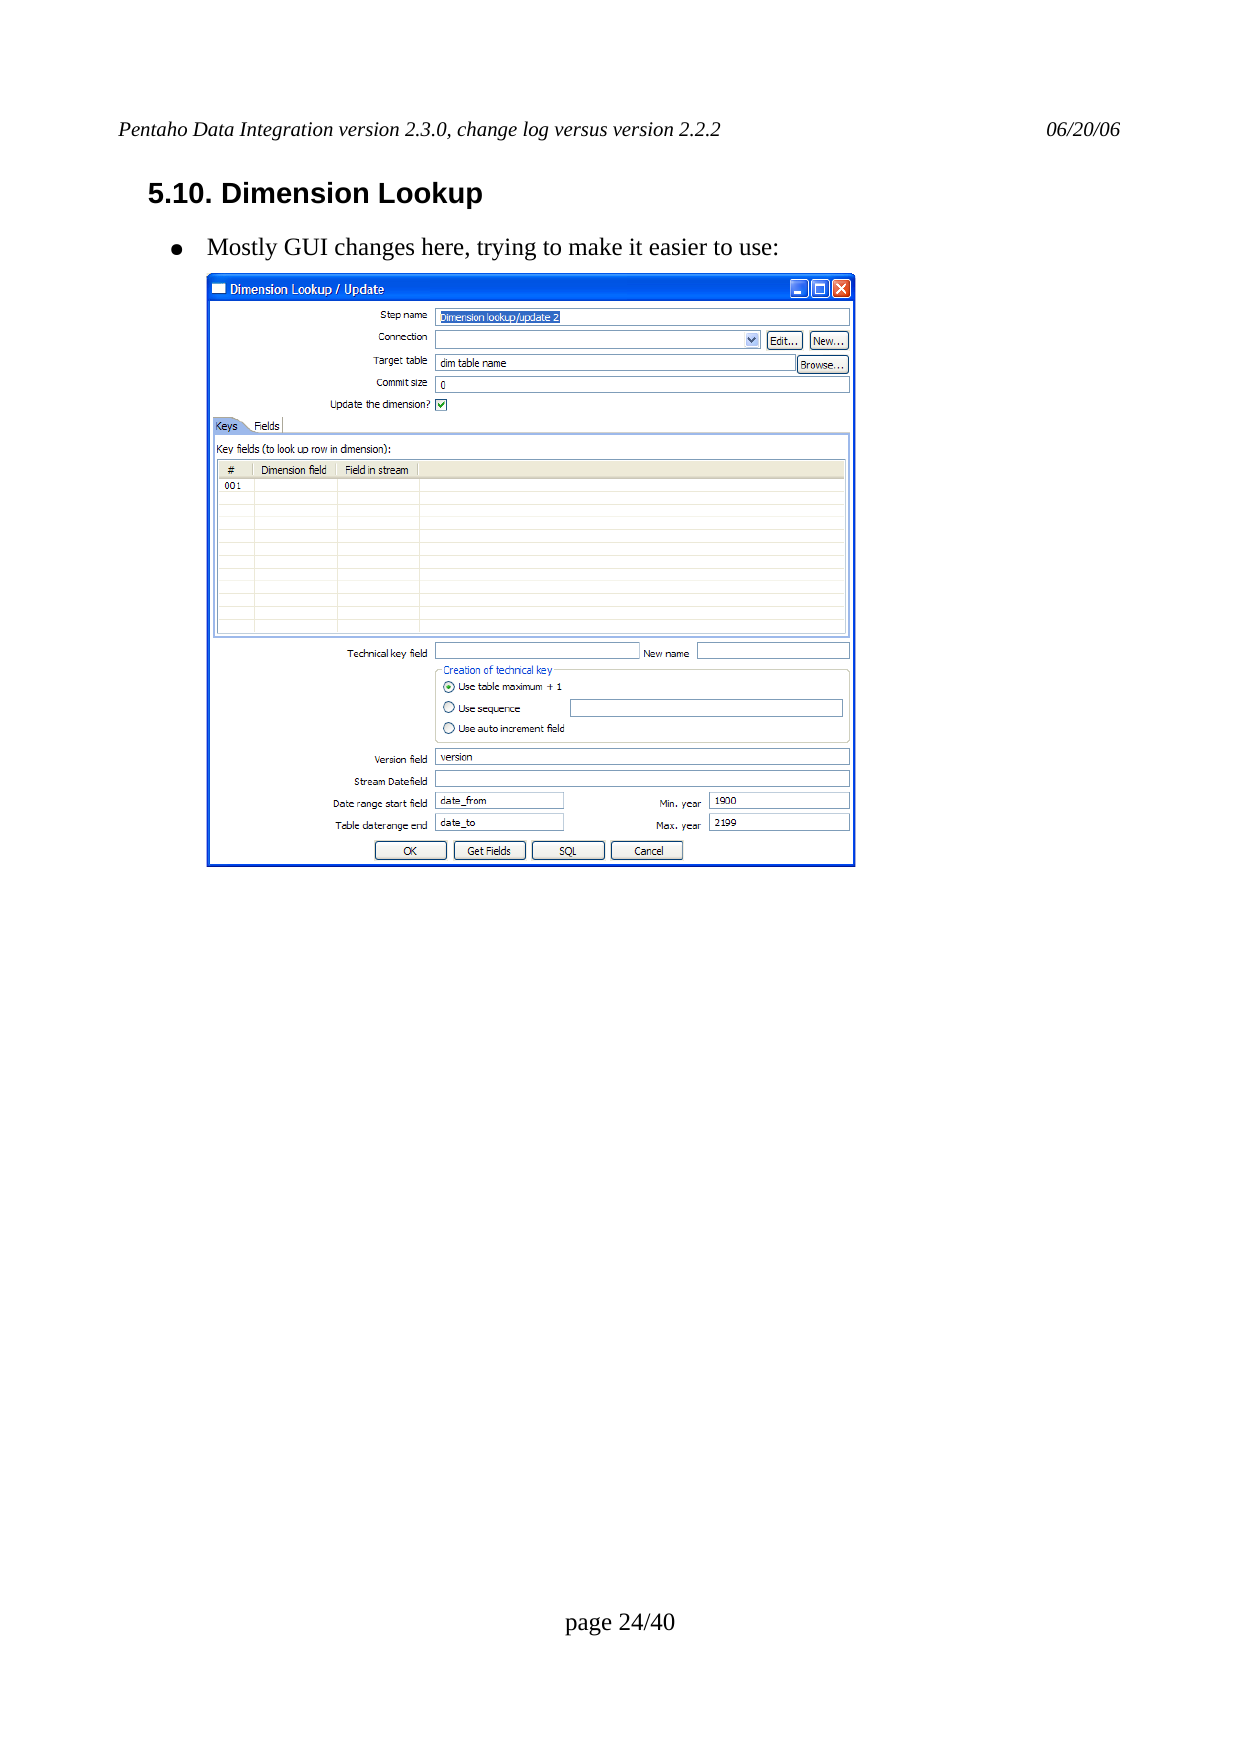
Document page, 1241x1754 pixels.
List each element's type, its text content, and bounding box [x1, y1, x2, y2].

subtitle Dimension Lookup [148, 177, 1122, 209]
list Mostly GUI changes here, trying to make it easier to use: [207, 233, 1122, 261]
picture [206, 273, 856, 867]
